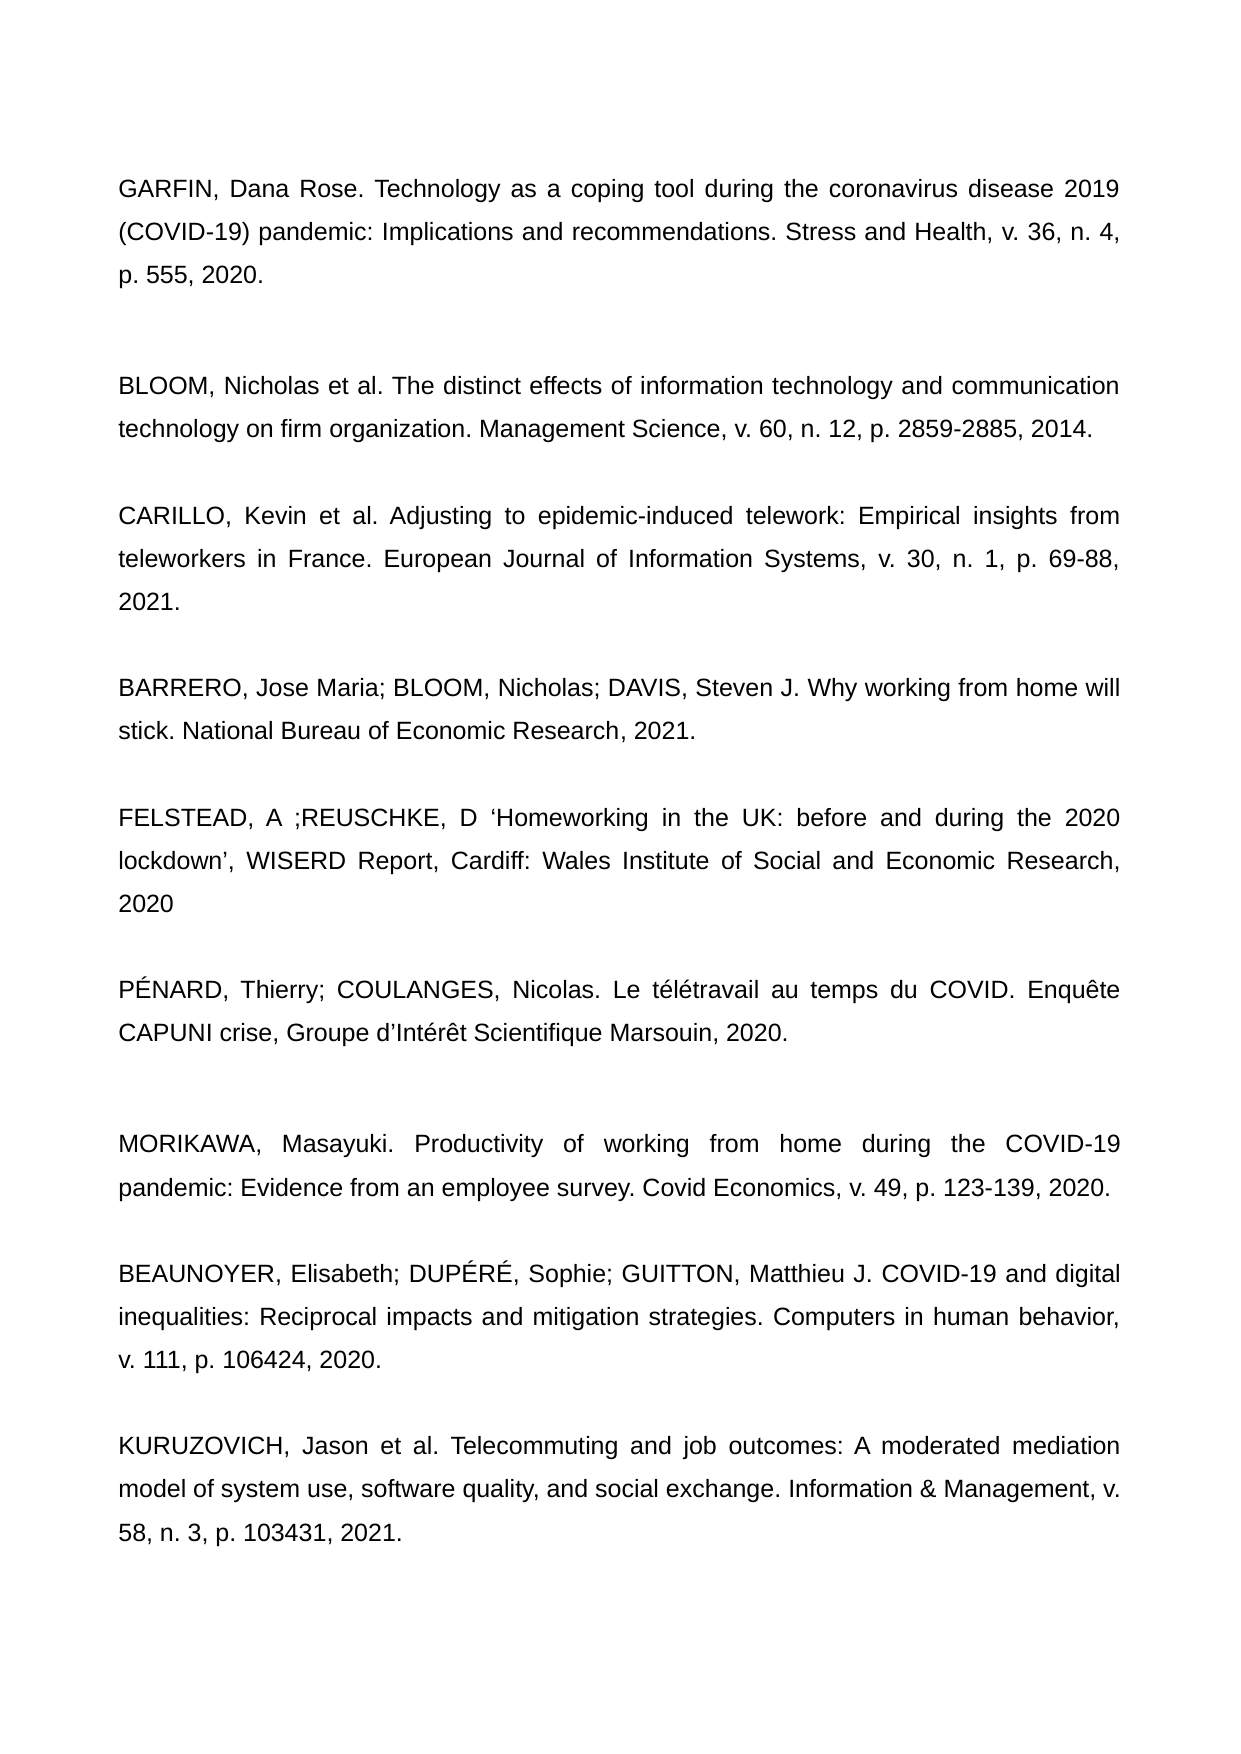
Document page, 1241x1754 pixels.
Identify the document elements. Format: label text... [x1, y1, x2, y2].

text BEAUNOYER, Elisabeth; DUPÉRÉ, Sophie; GUITTON, Matthieu J. COVID-19 and digital inequalities: Reciprocal impacts and mitigation strategies. Computers in human behavior, v. 111, p. 106424, 2020. [118, 1259, 1122, 1374]
text FELSTEAD, A ;REUSCHKE, D ‘Homeworking in the UK: before and during the 2020 lockdown’, WISERD Report, Cardiff: Wales Institute of Social and Economic Research, 2020 [118, 802, 1122, 917]
text CARILLO, Kevin et al. Adjusting to epidemic-induced telework: Empirical insights from teleworkers in France. European Journal of Information Systems, v. 30, n. 1, p. 69-88, 2021. [118, 501, 1122, 616]
text MORIKAWA, Masayuki. Productivity of working from home during the COVID-19 pandemic: Evidence from an employee survey. Covid Economics, v. 49, p. 123-139, 2020. [118, 1129, 1122, 1201]
text GARFIN, Dana Rose. Technology as a coping tool during the coronavirus disease 2019 (COVID‐19) pandemic: Implications and recommendations. Stress and Health, v. 36, n. 4, p. 555, 2020. [118, 174, 1122, 289]
text PÉNARD, Thierry; COULANGES, Nicolas. Le télétravail au temps du COVID. Enquête CAPUNI crise, Groupe d’Intérêt Scientifique Marsouin, 2020. [118, 975, 1122, 1047]
text BARRERO, Jose Maria; BLOOM, Nicholas; DAVIS, Steven J. Why working from home will stick. National Bureau of Economic Research, 2021. [118, 673, 1122, 745]
text KURUZOVICH, Jason et al. Telecommuting and job outcomes: A moderated mediation model of system use, software quality, and social exchange. Information & Management, v. 58, n. 3, p. 103431, 2021. [118, 1431, 1122, 1546]
text BLOOM, Nicholas et al. The distinct effects of information technology and communication technology on firm organization. Management Science, v. 60, n. 12, p. 2859-2885, 2014. [118, 371, 1122, 443]
